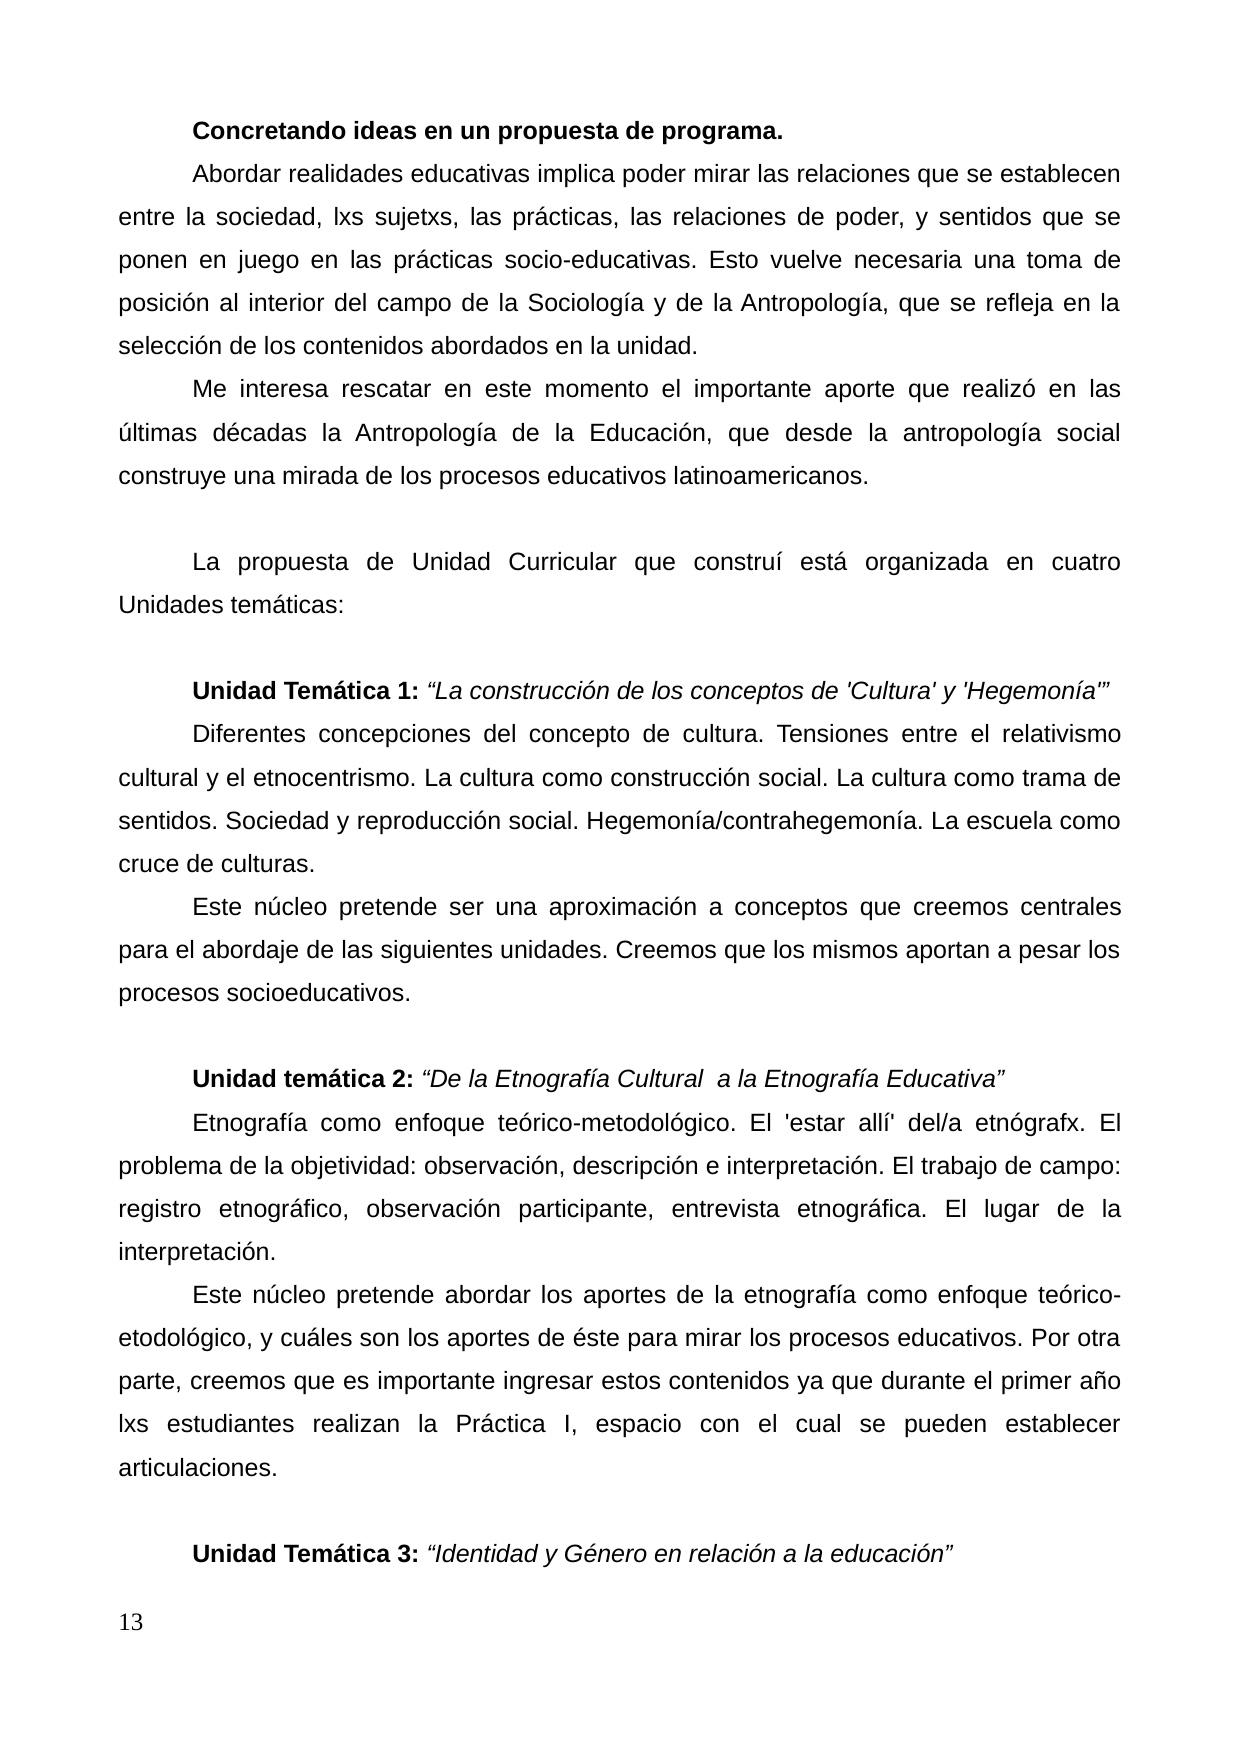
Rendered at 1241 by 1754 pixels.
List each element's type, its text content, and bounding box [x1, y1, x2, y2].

text Me interesa rescatar en este momento el importante aporte que realizó en las últimas décadas la Antropología de la Educación, que desde la antropología social construye una mirada de los procesos educativos latinoamericanos. [118, 374, 1123, 489]
text Unidad Temática 1: “La construcción de los conceptos de 'Cultura' y 'Hegemonía'” [118, 676, 1123, 705]
text Diferentes concepciones del concepto de cultura. Tensiones entre el relativismo cultural y el etnocentrismo. La cultura como construcción social. La cultura como trama de sentidos. Sociedad y reproducción social. Hegemonía/contrahegemonía. La escuela como cruce de culturas. [118, 719, 1123, 877]
text Unidad temática 2: “De la Etnografía Cultural a la Etnografía Educativa” [118, 1064, 1123, 1093]
text Unidad Temática 3: “Identidad y Género en relación a la educación” [118, 1539, 1123, 1567]
text Este núcleo pretende ser una aproximación a conceptos que creemos centrales para el abordaje de las siguientes unidades. Creemos que los mismos aportan a pesar los procesos socioeducativos. [118, 892, 1123, 1007]
text Este núcleo pretende abordar los aportes de la etnografía como enfoque teórico-etodológico, y cuáles son los aportes de éste para mirar los procesos educativos. Por otra parte, creemos que es importante ingresar estos contenidos ya que durante el primer año lxs estudiantes realizan la Práctica I, espacio con el cual se pueden establecer articulaciones. [118, 1280, 1123, 1481]
text La propuesta de Unidad Curricular que construí está organizada en cuatro Unidades temáticas: [118, 547, 1123, 619]
text Etnografía como enfoque teórico-metodológico. El 'estar allí' del/a etnógrafx. El problema de la objetividad: observación, descripción e interpretación. El trabajo de campo: registro etnográfico, observación participante, entrevista etnográfica. El lugar de la interpretación. [118, 1107, 1123, 1266]
text Abordar realidades educativas implica poder mirar las relaciones que se establecen entre la sociedad, lxs sujetxs, las prácticas, las relaciones de poder, y sentidos que se ponen en juego en las prácticas socio-educativas. Esto vuelve necesaria una toma de posición al interior del campo de la Sociología y de la Antropología, que se refleja en la selección de los contenidos abordados en la unidad. [118, 159, 1123, 360]
text Concretando ideas en un propuesta de programa. [118, 116, 1123, 144]
